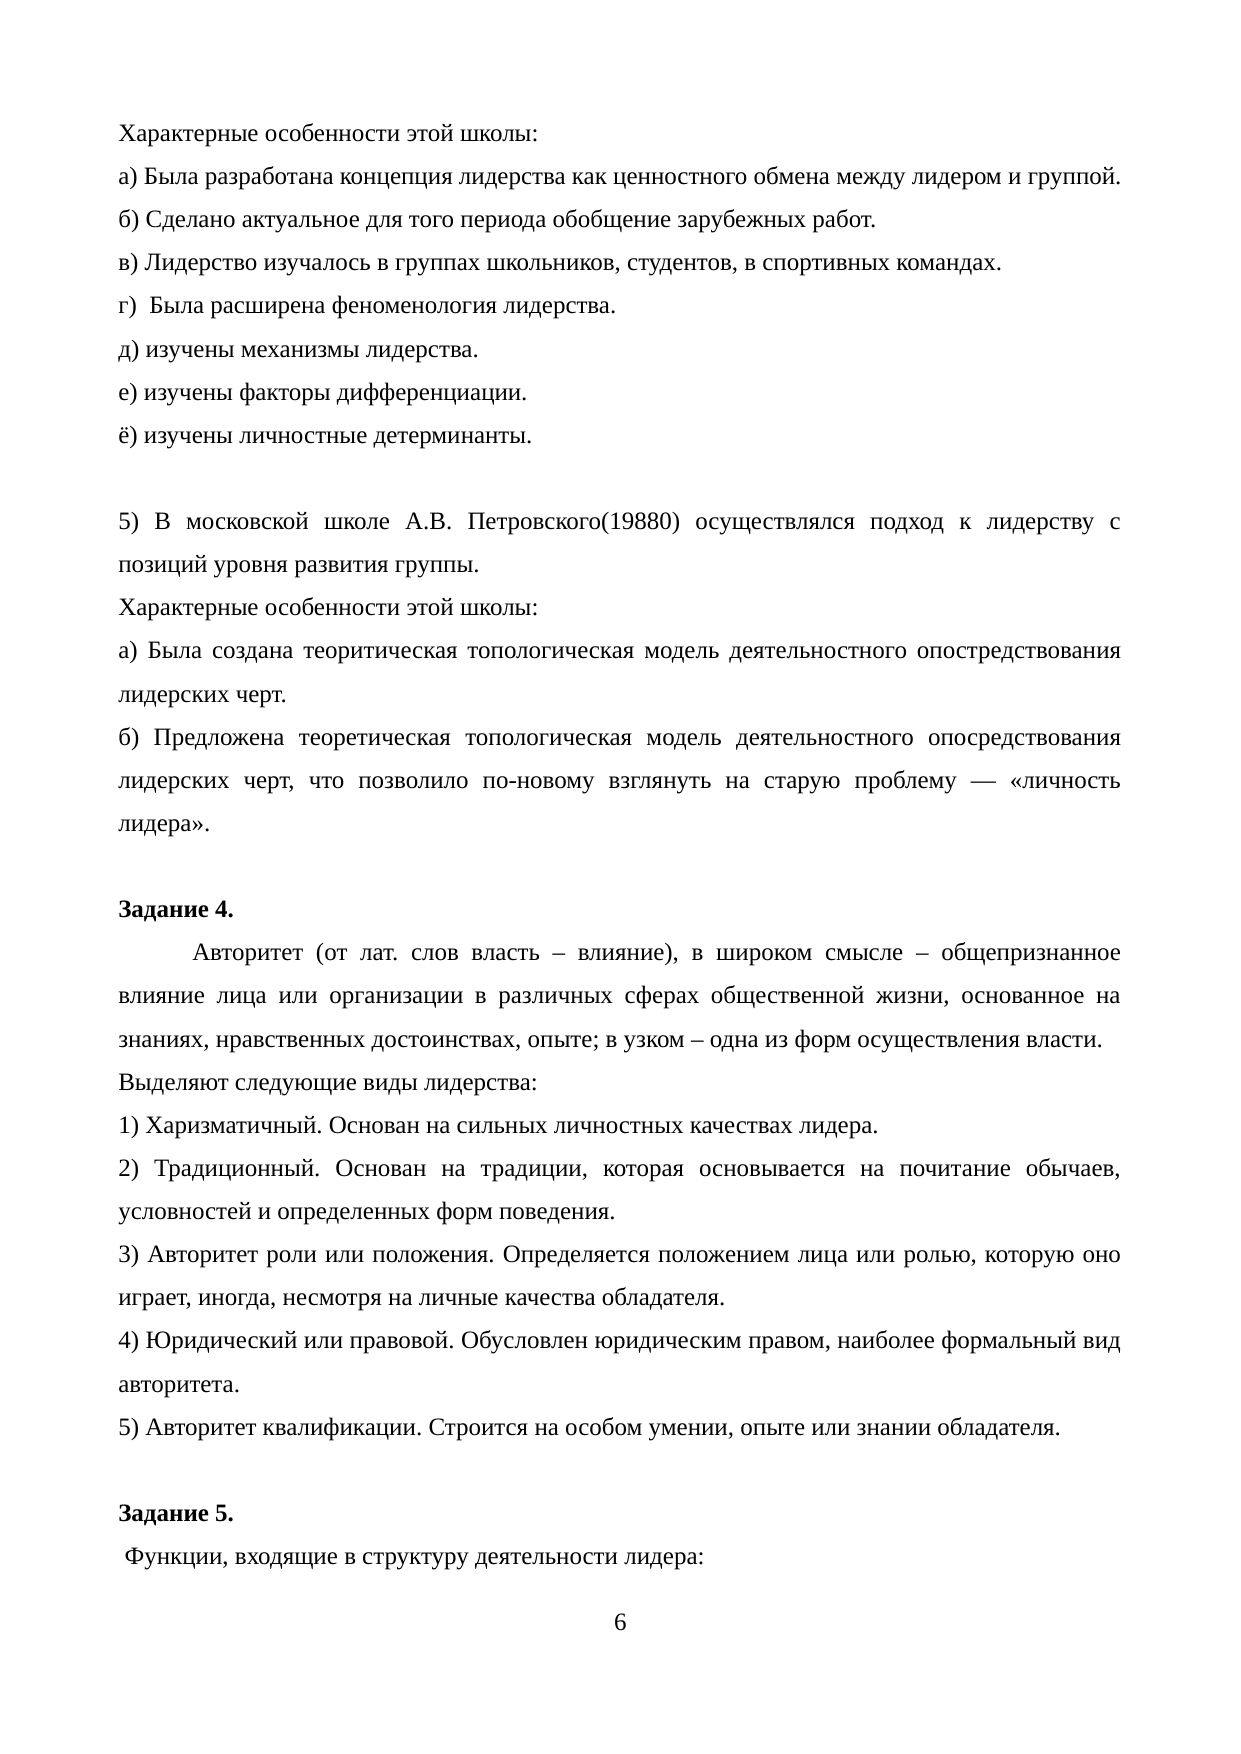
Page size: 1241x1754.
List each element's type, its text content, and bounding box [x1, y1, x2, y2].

text г) Была расширена феноменология лидерства. [118, 291, 1122, 319]
text б) Сделано актуальное для того периода обобщение зарубежных работ. [118, 204, 1122, 233]
text 4) Юридический или правовой. Обусловлен юридическим правом, наиболее формальный вид авторитета. [118, 1326, 1122, 1397]
text 5) Авторитет квалификации. Строится на особом умении, опыте или знании обладателя. [118, 1412, 1122, 1441]
text д) изучены механизмы лидерства. [118, 334, 1122, 362]
text Выделяют следующие виды лидерства: [118, 1067, 1122, 1096]
text в) Лидерство изучалось в группах школьников, студентов, в спортивных командах. [118, 247, 1122, 276]
text Авторитет (от лат. слов власть – влияние), в широком смысле – общепризнанное влияние лица или организации в различных сферах общественной жизни, основанное на знаниях, нравственных достоинствах, опыте; в узком – одна из форм осуществления власти. [118, 937, 1122, 1052]
text а) Была создана теоритическая топологическая модель деятельностного опостредствования лидерских черт. [118, 636, 1122, 707]
text 5) В московской школе А.В. Петровского(19880) осуществлялся подход к лидерству с позиций уровня развития группы. [118, 506, 1122, 578]
text 1) Харизматичный. Основан на сильных личностных качествах лидера. [118, 1110, 1122, 1139]
text б) Предложена теоретическая топологическая модель деятельностного опосредствования лидерских черт, что позволило по-новому взглянуть на старую проблему — «личность лидера». [118, 722, 1122, 837]
text а) Была разработана концепция лидерства как ценностного обмена между лидером и группой. [118, 161, 1122, 190]
text Характерные особенности этой школы: [118, 118, 1122, 147]
text ё) изучены личностные детерминанты. [118, 420, 1122, 449]
text Задание 4. [118, 894, 1122, 923]
text Характерные особенности этой школы: [118, 592, 1122, 621]
text 3) Авторитет роли или положения. Определяется положением лица или ролью, которую оно играет, иногда, несмотря на личные качества обладателя. [118, 1239, 1122, 1311]
text Функции, входящие в структуру деятельности лидера: [118, 1541, 1122, 1570]
text е) изучены факторы дифференциации. [118, 377, 1122, 406]
text 2) Традиционный. Основан на традиции, которая основывается на почитание обычаев, условностей и определенных форм поведения. [118, 1153, 1122, 1225]
text Задание 5. [118, 1498, 1122, 1527]
